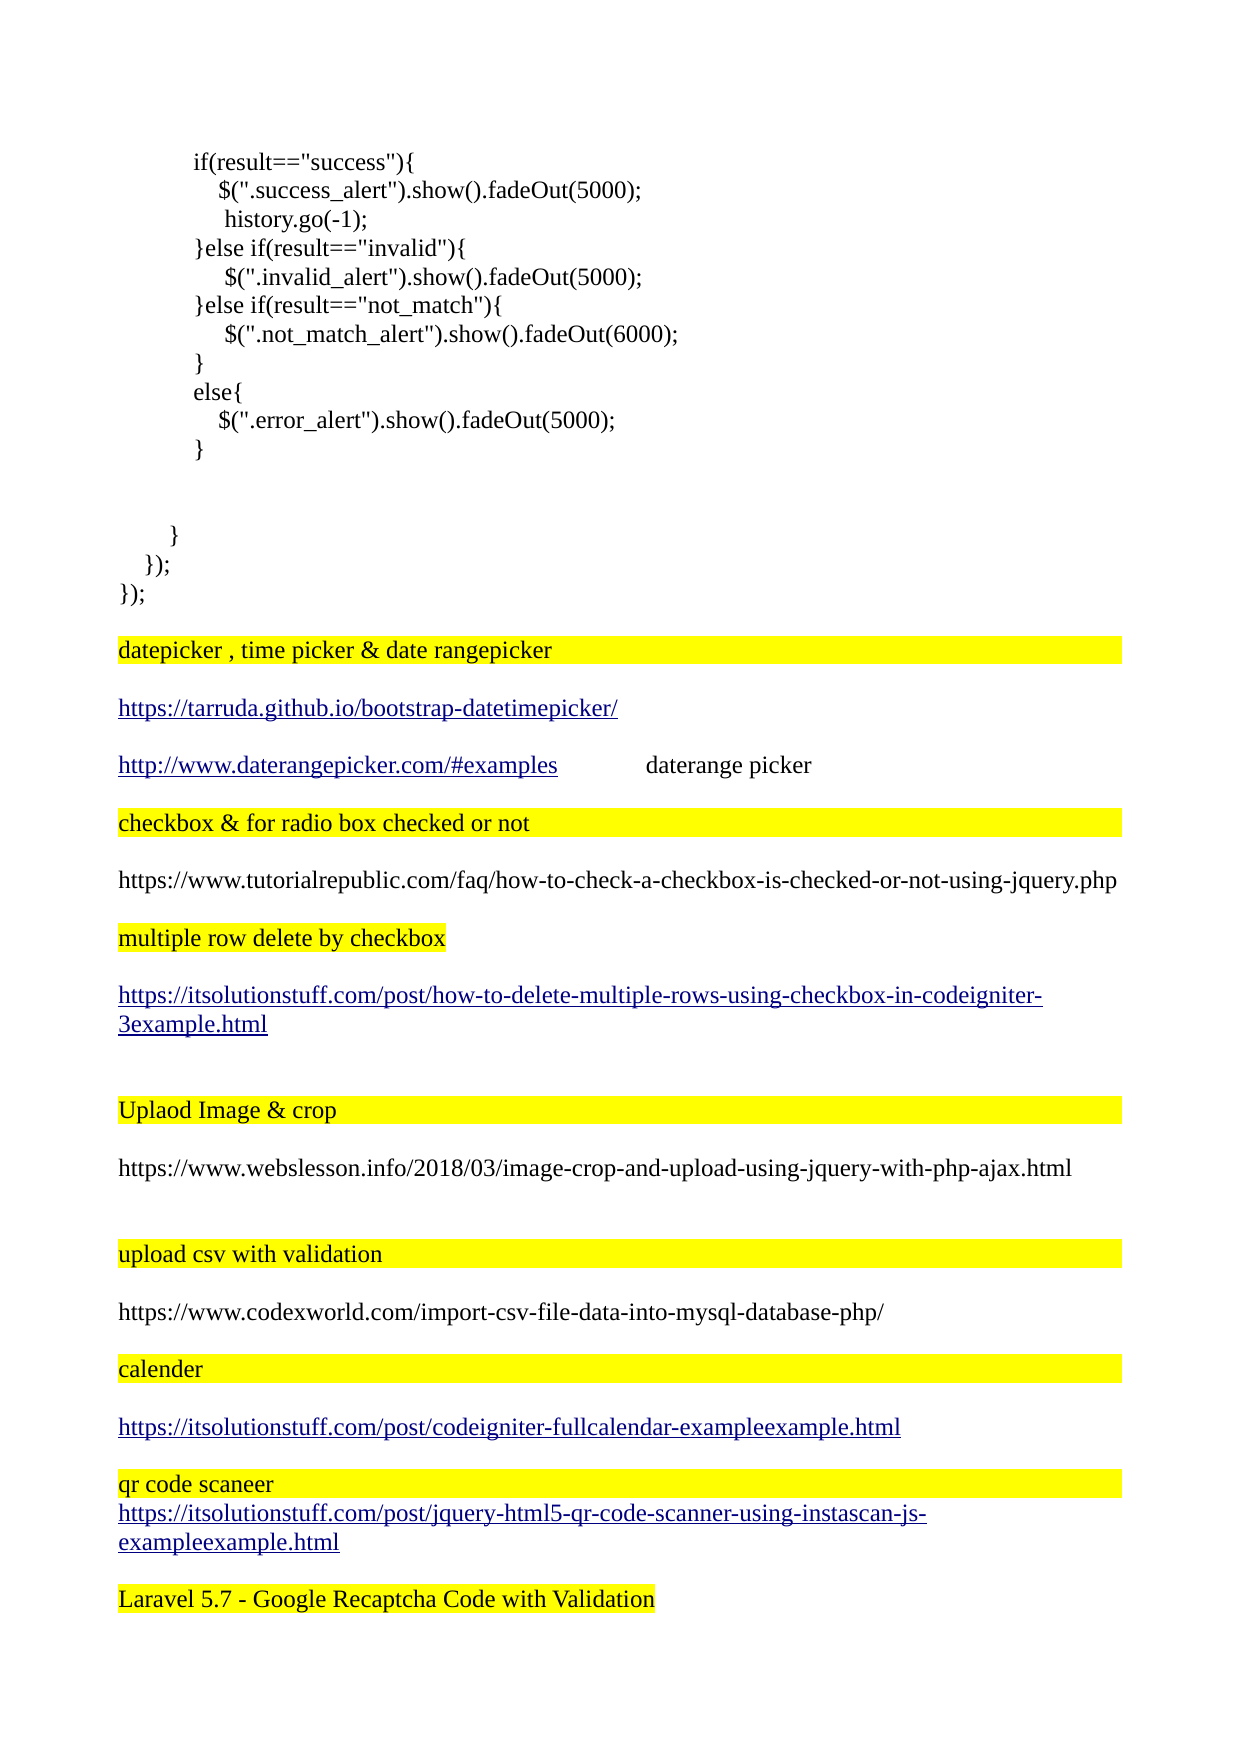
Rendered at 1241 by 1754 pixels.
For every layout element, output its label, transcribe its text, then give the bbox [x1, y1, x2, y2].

text if(result=="success"){ [118, 147, 1122, 176]
text else{ [118, 377, 1122, 406]
text upload csv with validation [118, 1239, 1122, 1268]
text } [118, 434, 1122, 463]
text qr code scaneer [118, 1469, 1122, 1498]
text $(".not_match_alert").show().fadeOut(6000); [118, 319, 1122, 348]
text https://www.tutorialrepublic.com/faq/how-to-check-a-checkbox-is-checked-or-not-using-jquery.php [118, 866, 1122, 894]
text https://www.webslesson.info/2018/03/image-crop-and-upload-using-jquery-with-php-ajax.html [118, 1153, 1122, 1182]
text }); [118, 578, 1122, 607]
text history.go(-1); [118, 204, 1122, 233]
text checkbox & for radio box checked or not [118, 808, 1122, 837]
text } [118, 521, 1122, 549]
text Laravel 5.7 - Google Recaptcha Code with Validation [118, 1584, 1122, 1613]
text https://itsolutionstuff.com/post/codeigniter-fullcalendar-exampleexample.html [118, 1412, 1122, 1441]
text https://tarruda.github.io/bootstrap-datetimepicker/ [118, 693, 1122, 722]
text }else if(result=="invalid"){ [118, 233, 1122, 262]
text Uplaod Image & crop [118, 1096, 1122, 1124]
text } [118, 348, 1122, 377]
text https://www.codexworld.com/import-csv-file-data-into-mysql-database-php/ [118, 1297, 1122, 1326]
text }else if(result=="not_match"){ [118, 291, 1122, 319]
text https://itsolutionstuff.com/post/how-to-delete-multiple-rows-using-checkbox-in-codeigniter-3example.html [118, 981, 1122, 1038]
text $(".invalid_alert").show().fadeOut(5000); [118, 262, 1122, 291]
text }); [118, 549, 1122, 578]
text multiple row delete by checkbox [118, 923, 1122, 952]
text https://itsolutionstuff.com/post/jquery-html5-qr-code-scanner-using-instascan-js-exampleexample.html [118, 1498, 1122, 1556]
text calender [118, 1354, 1122, 1383]
text datepicker , time picker & date rangepicker [118, 636, 1122, 664]
text $(".success_alert").show().fadeOut(5000); [118, 176, 1122, 204]
text http://www.daterangepicker.com/#examples daterange picker [118, 751, 1122, 779]
text $(".error_alert").show().fadeOut(5000); [118, 406, 1122, 434]
